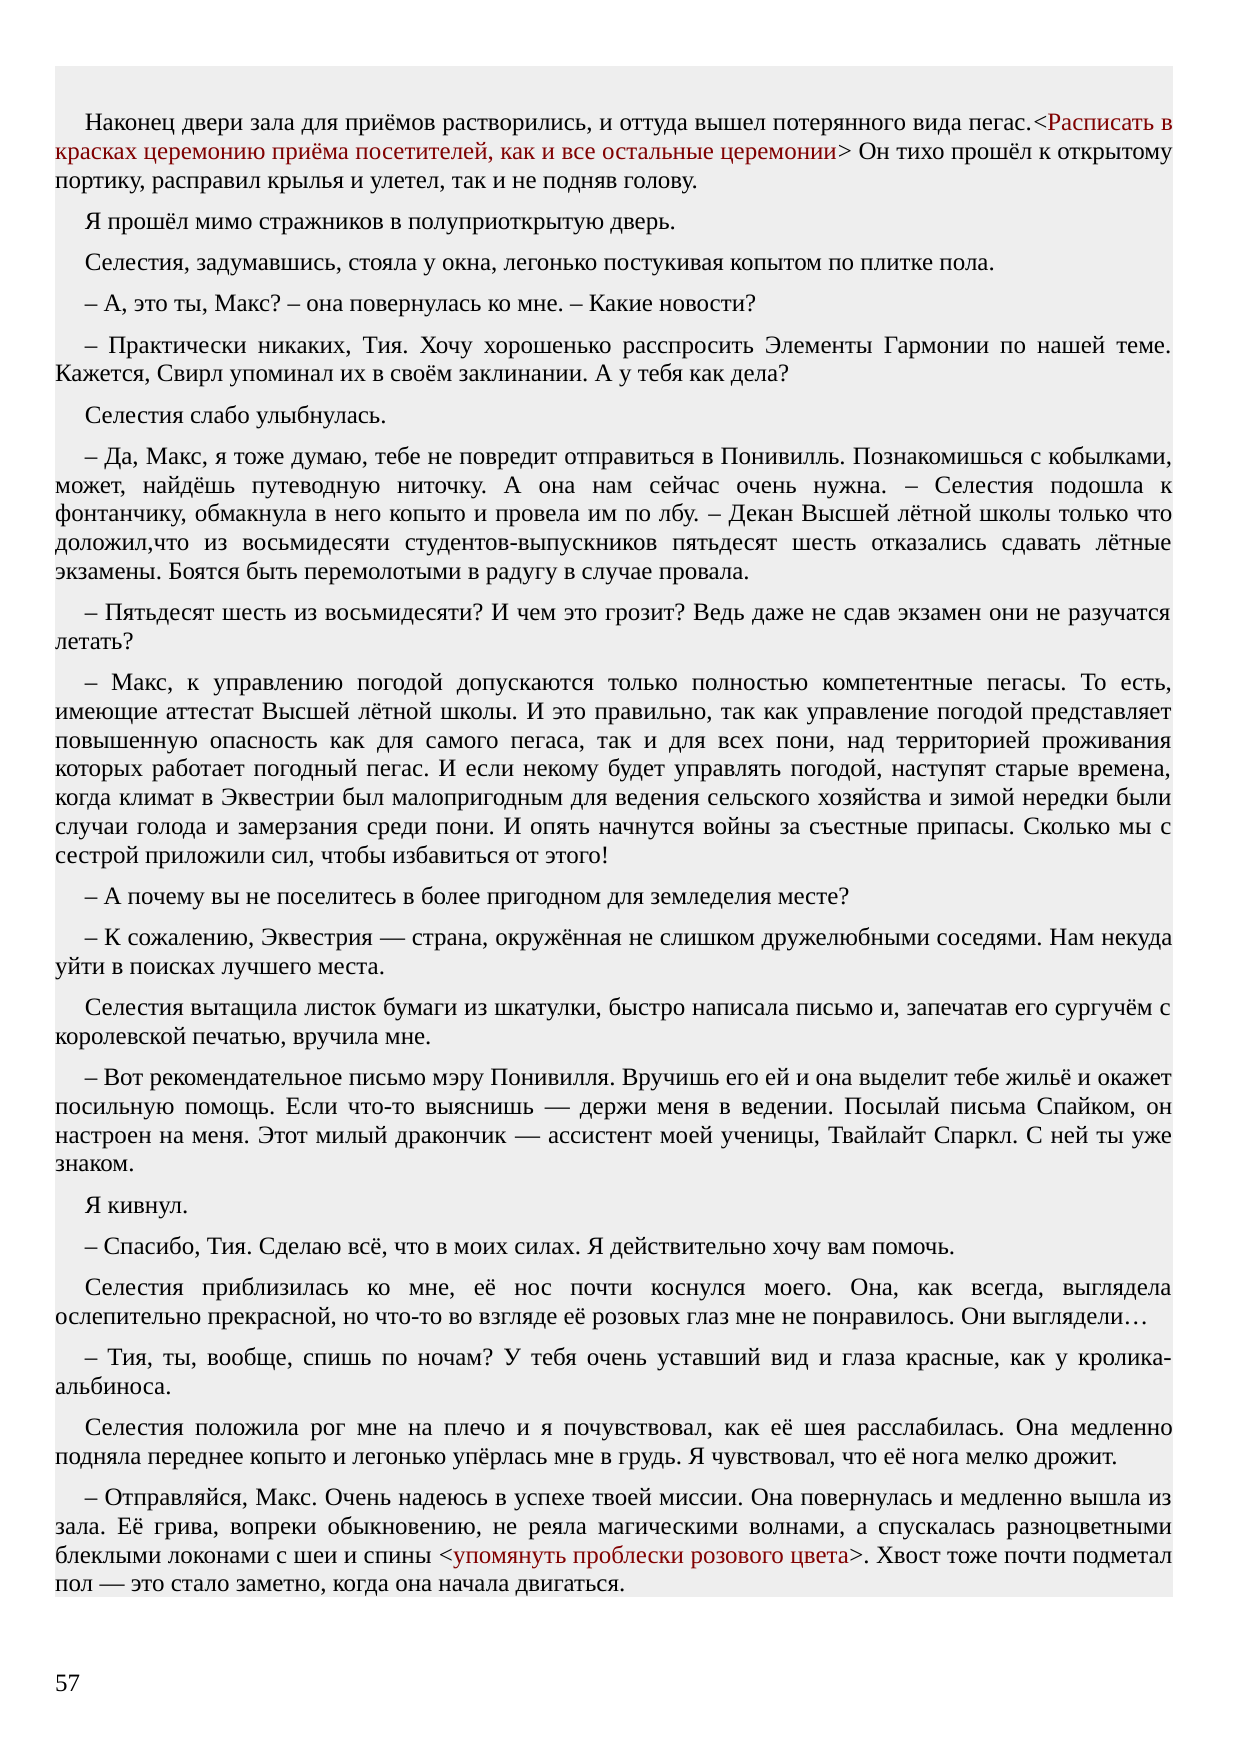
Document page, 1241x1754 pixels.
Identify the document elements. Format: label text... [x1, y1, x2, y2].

text – Практически никаких, Тия. Хочу хорошенько расспросить Элементы Гармонии по нашей теме. Кажется, Свирл упоминал их в своём заклинании. А у тебя как дела? [55, 330, 1173, 387]
text – Вот рекомендательное письмо мэру Понивилля. Вручишь его ей и она выделит тебе жильё и окажет посильную помощь. Если что-то выяснишь — держи меня в ведении. Посылай письма Спайком, он настроен на меня. Этот милый дракончик — ассистент моей ученицы, Твайлайт Спаркл. С ней ты уже знаком. [55, 1062, 1173, 1177]
text – Да, Макс, я тоже думаю, тебе не повредит отправиться в Понивилль. Познакомишься с кобылками, может, найдёшь путеводную ниточку. А она нам сейчас очень нужна. – Селестия подошла к фонтанчику, обмакнула в него копыто и провела им по лбу. – Декан Высшей лётной школы только что доложил,что из восьмидесяти студентов-выпускников пятьдесят шесть отказались сдавать лётные экзамены. Боятся быть перемолотыми в радугу в случае провала. [55, 441, 1173, 585]
text Селестия, задумавшись, стояла у окна, легонько постукивая копытом по плитке пола. [55, 247, 1173, 276]
text Селестия положила рог мне на плечо и я почувствовал, как её шея расслабилась. Она медленно подняла переднее копыто и легонько упёрлась мне в грудь. Я чувствовал, что её нога мелко дрожит. [55, 1412, 1173, 1470]
text Селестия вытащила листок бумаги из шкатулки, быстро написала письмо и, запечатав его сургучём с королевской печатью, вручила мне. [55, 992, 1173, 1050]
text – Тия, ты, вообще, спишь по ночам? У тебя очень уставший вид и глаза красные, как у кролика-альбиноса. [55, 1342, 1173, 1400]
text Я прошёл мимо стражников в полуприоткрытую дверь. [55, 206, 1173, 235]
text Наконец двери зала для приёмов растворились, и оттуда вышел потерянного вида пегас.<Расписать в красках церемонию приёма посетителей, как и все остальные церемонии> Он тихо прошёл к открытому портику, расправил крылья и улетел, так и не подняв голову. [55, 107, 1173, 193]
text – А, это ты, Макс? – она повернулась ко мне. – Какие новости? [55, 288, 1173, 317]
text Я кивнул. [55, 1190, 1173, 1218]
text – К сожалению, Эквестрия — страна, окружённая не слишком дружелюбными соседями. Нам некуда уйти в поисках лучшего места. [55, 922, 1173, 980]
text – А почему вы не поселитесь в более пригодном для земледелия месте? [55, 881, 1173, 910]
text – Пятьдесят шесть из восьмидесяти? И чем это грозит? Ведь даже не сдав экзамен они не разучатся летать? [55, 597, 1173, 655]
text Селестия приблизилась ко мне, её нос почти коснулся моего. Она, как всегда, выглядела ослепительно прекрасной, но что-то во взгляде её розовых глаз мне не понравилось. Они выглядели… [55, 1272, 1173, 1330]
text Селестия слабо улыбнулась. [55, 400, 1173, 428]
text – Макс, к управлению погодой допускаются только полностью компетентные пегасы. То есть, имеющие аттестат Высшей лётной школы. И это правильно, так как управление погодой представляет повышенную опасность как для самого пегаса, так и для всех пони, над территорией проживания которых работает погодный пегас. И если некому будет управлять погодой, наступят старые времена, когда климат в Эквестрии был малопригодным для ведения сельского хозяйства и зимой нередки были случаи голода и замерзания среди пони. И опять начнутся войны за съестные припасы. Сколько мы с сестрой приложили сил, чтобы избавиться от этого! [55, 667, 1173, 868]
text – Спасибо, Тия. Сделаю всё, что в моих силах. Я действительно хочу вам помочь. [55, 1231, 1173, 1260]
text – Отправляйся, Макс. Очень надеюсь в успехе твоей миссии. Она повернулась и медленно вышла из зала. Её грива, вопреки обыкновению, не реяла магическими волнами, а спускалась разноцветными блеклыми локонами с шеи и спины <упомянуть проблески розового цвета>. Хвост тоже почти подметал пол — это стало заметно, когда она начала двигаться. [55, 1482, 1173, 1597]
